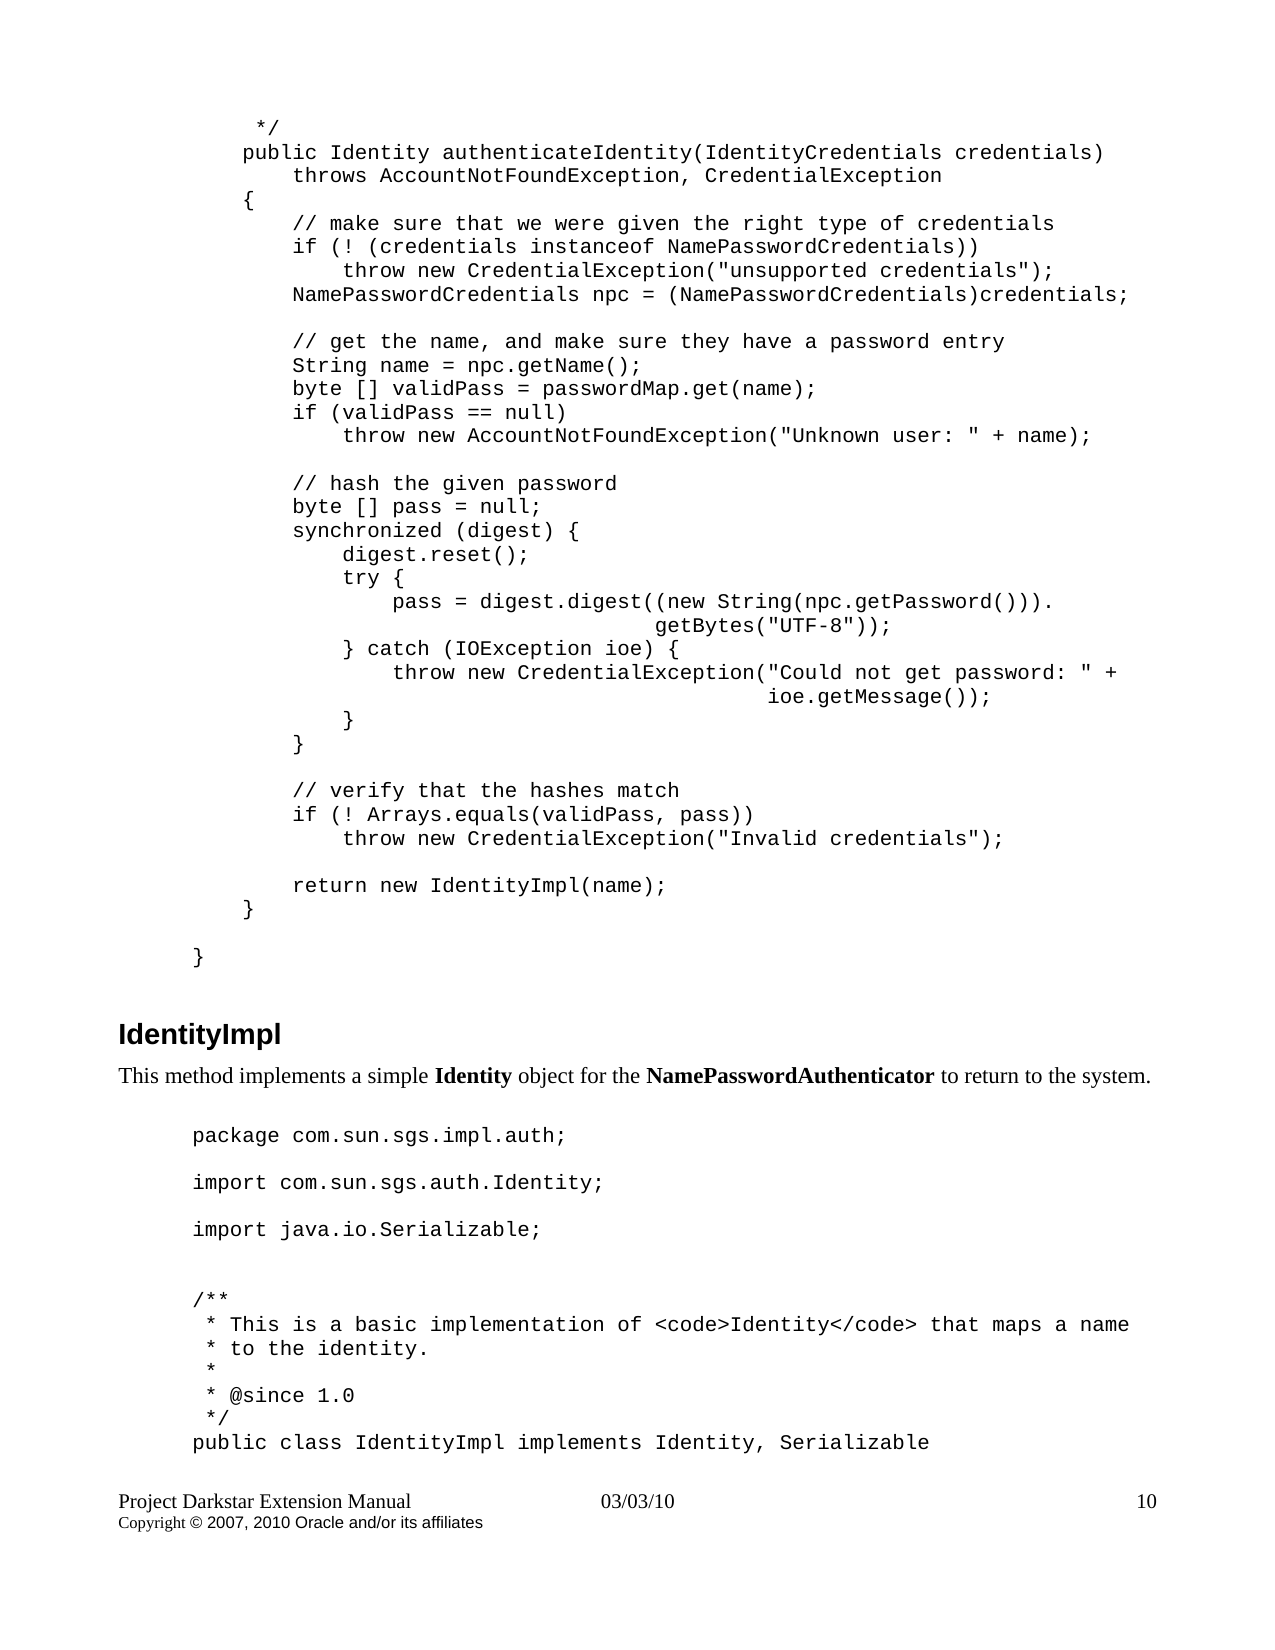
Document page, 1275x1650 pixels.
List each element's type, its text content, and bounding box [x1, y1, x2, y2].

text */ [192, 118, 1157, 142]
text { [192, 189, 1157, 213]
text * [192, 1361, 1157, 1385]
text try { [192, 567, 1157, 591]
text public class IdentityImpl implements Identity, Serializable [192, 1432, 1157, 1456]
text import java.io.Serializable; [192, 1219, 1157, 1243]
text // verify that the hashes match [192, 780, 1157, 804]
text if (! Arrays.equals(validPass, pass)) [192, 804, 1157, 827]
text byte [] validPass = passwordMap.get(name); [192, 378, 1157, 402]
text import com.sun.sgs.auth.Identity; [192, 1172, 1157, 1196]
text byte [] pass = null; [192, 496, 1157, 520]
text throw new CredentialException("Invalid credentials"); [192, 827, 1157, 851]
text // hash the given password [192, 473, 1157, 496]
text throw new AccountNotFoundException("Unknown user: " + name); [192, 426, 1157, 449]
text * to the identity. [192, 1337, 1157, 1361]
text // get the name, and make sure they have a password entry [192, 331, 1157, 354]
text /** [192, 1290, 1157, 1314]
subtitle IdentityImpl [118, 1018, 1157, 1051]
text synchronized (digest) { [192, 520, 1157, 544]
text // make sure that we were given the right type of credentials [192, 213, 1157, 236]
text package com.sun.sgs.impl.auth; [192, 1125, 1157, 1148]
text * @since 1.0 [192, 1385, 1157, 1408]
text if (validPass == null) [192, 402, 1157, 426]
text String name = npc.getName(); [192, 354, 1157, 378]
text } [192, 733, 1157, 757]
text throws AccountNotFoundException, CredentialException [192, 165, 1157, 189]
text pass = digest.digest((new String(npc.getPassword())). [192, 591, 1157, 615]
text This method implements a simple Identity object for the NamePasswordAuthenticator to return to the system. [118, 1063, 1157, 1088]
text * This is a basic implementation of <code>Identity</code> that maps a name [192, 1314, 1157, 1337]
text */ [192, 1408, 1157, 1432]
text } [192, 946, 1157, 969]
text getBytes("UTF-8")); [192, 615, 1157, 638]
text if (! (credentials instanceof NamePasswordCredentials)) [192, 236, 1157, 260]
text ioe.getMessage()); [192, 686, 1157, 709]
text } [192, 709, 1157, 733]
text return new IdentityImpl(name); [192, 875, 1157, 898]
text throw new CredentialException("Could not get password: " + [192, 662, 1157, 686]
text } catch (IOException ioe) { [192, 638, 1157, 662]
text throw new CredentialException("unsupported credentials"); [192, 260, 1157, 284]
text } [192, 898, 1157, 922]
text digest.reset(); [192, 544, 1157, 567]
text NamePasswordCredentials npc = (NamePasswordCredentials)credentials; [192, 284, 1157, 307]
text public Identity authenticateIdentity(IdentityCredentials credentials) [192, 142, 1157, 165]
